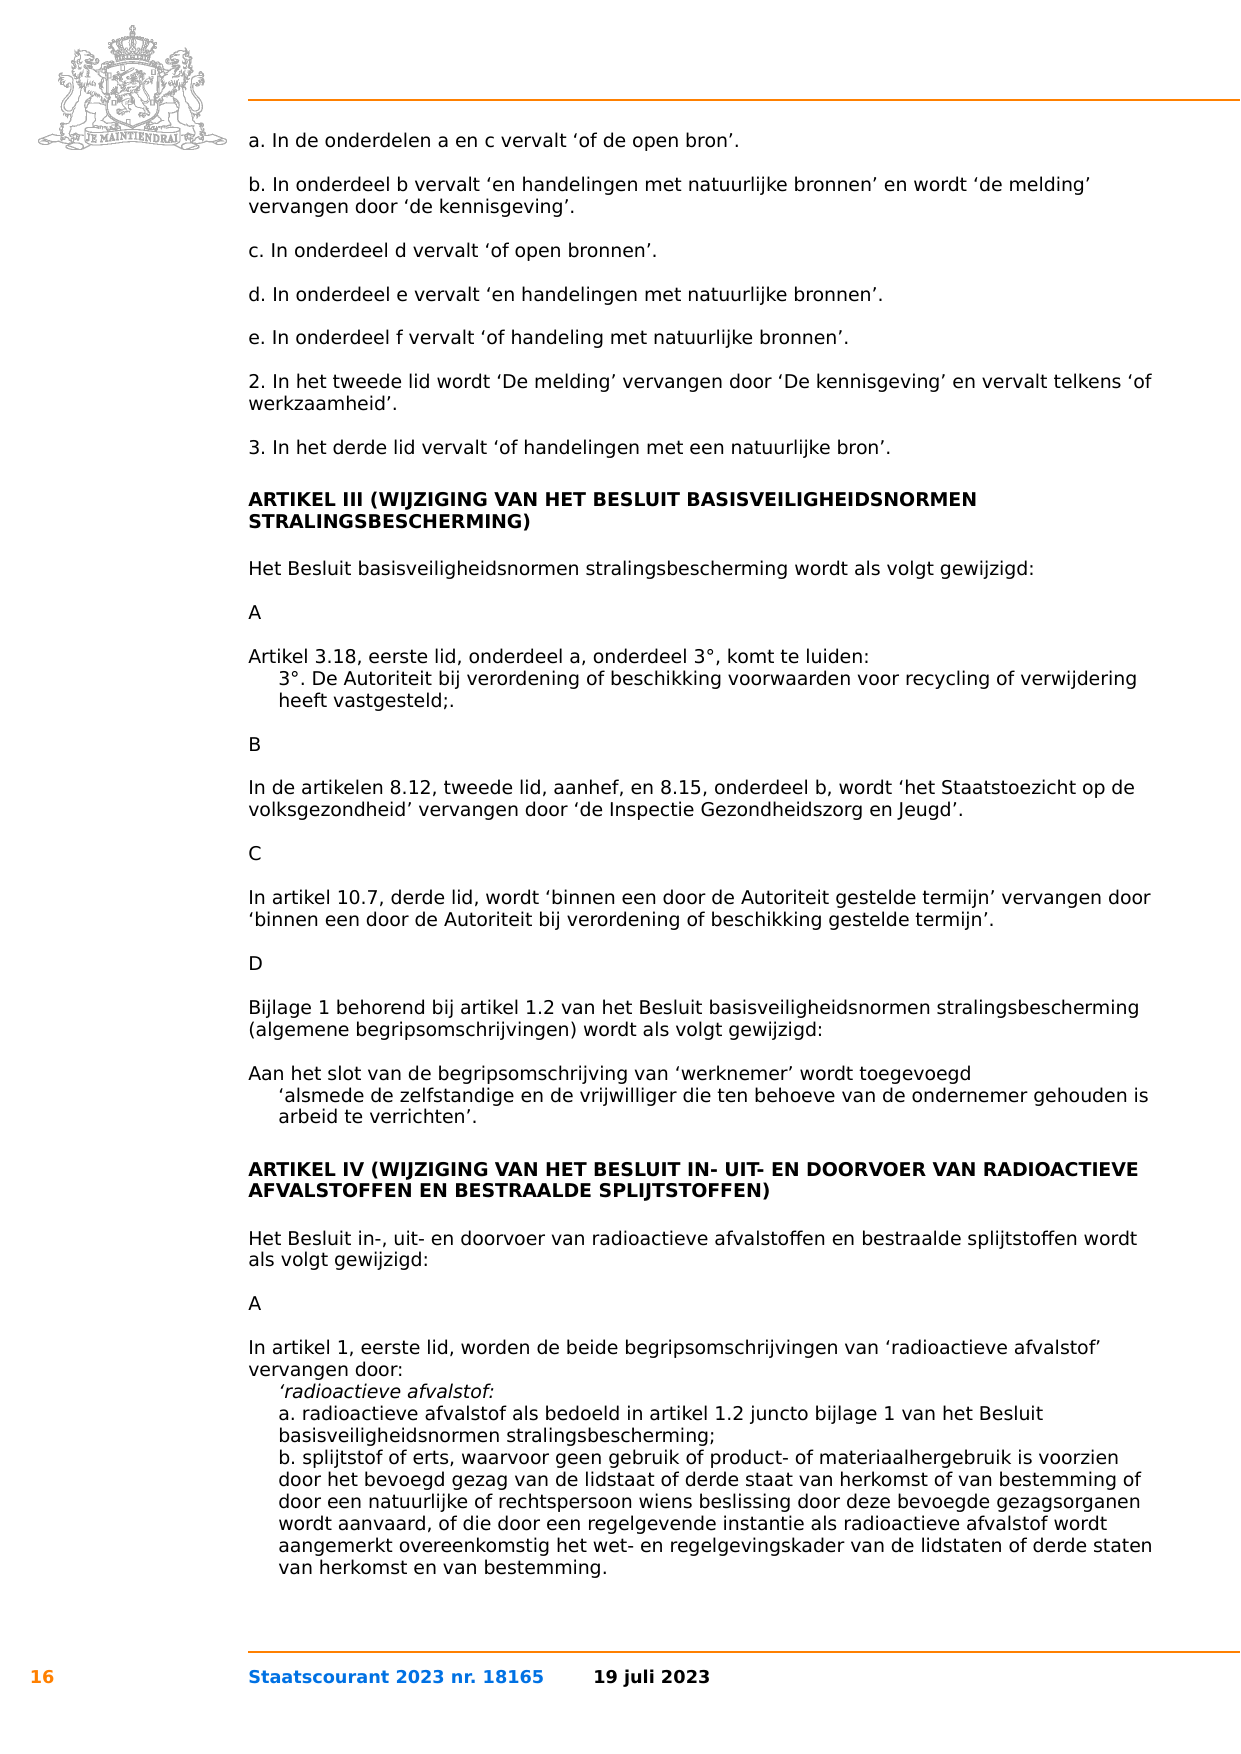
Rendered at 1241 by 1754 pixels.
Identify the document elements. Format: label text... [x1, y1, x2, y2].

text In artikel 10.7, derde lid, wordt ‘binnen een door de Autoriteit gestelde termijn’ vervangen door ‘binnen een door de Autoriteit bij verordening of beschikking gestelde termijn’. [248, 887, 1163, 931]
text d. In onderdeel e vervalt ‘en handelingen met natuurlijke bronnen’. [248, 283, 1163, 305]
text D [248, 953, 1163, 975]
text A [248, 602, 1163, 624]
text Het Besluit in-, uit- en doorvoer van radioactieve afvalstoffen en bestraalde splijtstoffen wordt als volgt gewijzigd: [248, 1227, 1163, 1271]
text Bijlage 1 behorend bij artikel 1.2 van het Besluit basisveiligheidsnormen stralingsbescherming (algemene begripsomschrijvingen) wordt als volgt gewijzigd: [248, 997, 1163, 1041]
text 3. In het derde lid vervalt ‘of handelingen met een natuurlijke bron’. [248, 437, 1163, 459]
text e. In onderdeel f vervalt ‘of handeling met natuurlijke bronnen’. [248, 327, 1163, 349]
text b. splijtstof of erts, waarvoor geen gebruik of product- of materiaalhergebruik is voorzien door het bevoegd gezag van de lidstaat of derde staat van herkomst of van bestemming of door een natuurlijke of rechtspersoon wiens beslissing door deze bevoegde gezagsorganen wordt aanvaard, of die door een regelgevende instantie als radioactieve afvalstof wordt aangemerkt overeenkomstig het wet- en regelgevingskader van de lidstaten of derde staten van herkomst en van bestemming. [278, 1447, 1163, 1579]
subtitle ARTIKEL IV (WIJZIGING VAN HET BESLUIT IN- UIT- EN DOORVOER VAN RADIOACTIEVE AFVALSTOFFEN EN BESTRAALDE SPLIJTSTOFFEN) [248, 1158, 1163, 1202]
text 2. In het tweede lid wordt ‘De melding’ vervangen door ‘De kennisgeving’ en vervalt telkens ‘of werkzaamheid’. [248, 371, 1163, 415]
text B [248, 733, 1163, 755]
text ‘alsmede de zelfstandige en de vrijwilliger die ten behoeve van de ondernemer gehouden is arbeid te verrichten’. [278, 1084, 1163, 1128]
text Aan het slot van de begripsomschrijving van ‘werknemer’ wordt toegevoegd [248, 1062, 1163, 1084]
text C [248, 843, 1163, 865]
text Artikel 3.18, eerste lid, onderdeel a, onderdeel 3°, komt te luiden: [248, 646, 1163, 668]
subtitle ARTIKEL III (WIJZIGING VAN HET BESLUIT BASISVEILIGHEIDSNORMEN STRALINGSBESCHERMING) [248, 489, 1163, 533]
text 3°. De Autoriteit bij verordening of beschikking voorwaarden voor recycling of verwijdering heeft vastgesteld;. [278, 668, 1163, 712]
text a. radioactieve afvalstof als bedoeld in artikel 1.2 juncto bijlage 1 van het Besluit basisveiligheidsnormen stralingsbescherming; [278, 1403, 1163, 1447]
text a. In de onderdelen a en c vervalt ‘of de open bron’. [248, 130, 1163, 152]
text c. In onderdeel d vervalt ‘of open bronnen’. [248, 239, 1163, 262]
text In artikel 1, eerste lid, worden de beide begripsomschrijvingen van ‘radioactieve afvalstof’ vervangen door: [248, 1337, 1163, 1381]
text A [248, 1293, 1163, 1315]
text In de artikelen 8.12, tweede lid, aanhef, en 8.15, onderdeel b, wordt ‘het Staatstoezicht op de volksgezondheid’ vervangen door ‘de Inspectie Gezondheidszorg en Jeugd’. [248, 777, 1163, 821]
picture [38, 25, 227, 150]
text b. In onderdeel b vervalt ‘en handelingen met natuurlijke bronnen’ en wordt ‘de melding’ vervangen door ‘de kennisgeving’. [248, 174, 1163, 218]
text ‘radioactieve afvalstof: [278, 1381, 1163, 1403]
text Het Besluit basisveiligheidsnormen stralingsbescherming wordt als volgt gewijzigd: [248, 558, 1163, 580]
